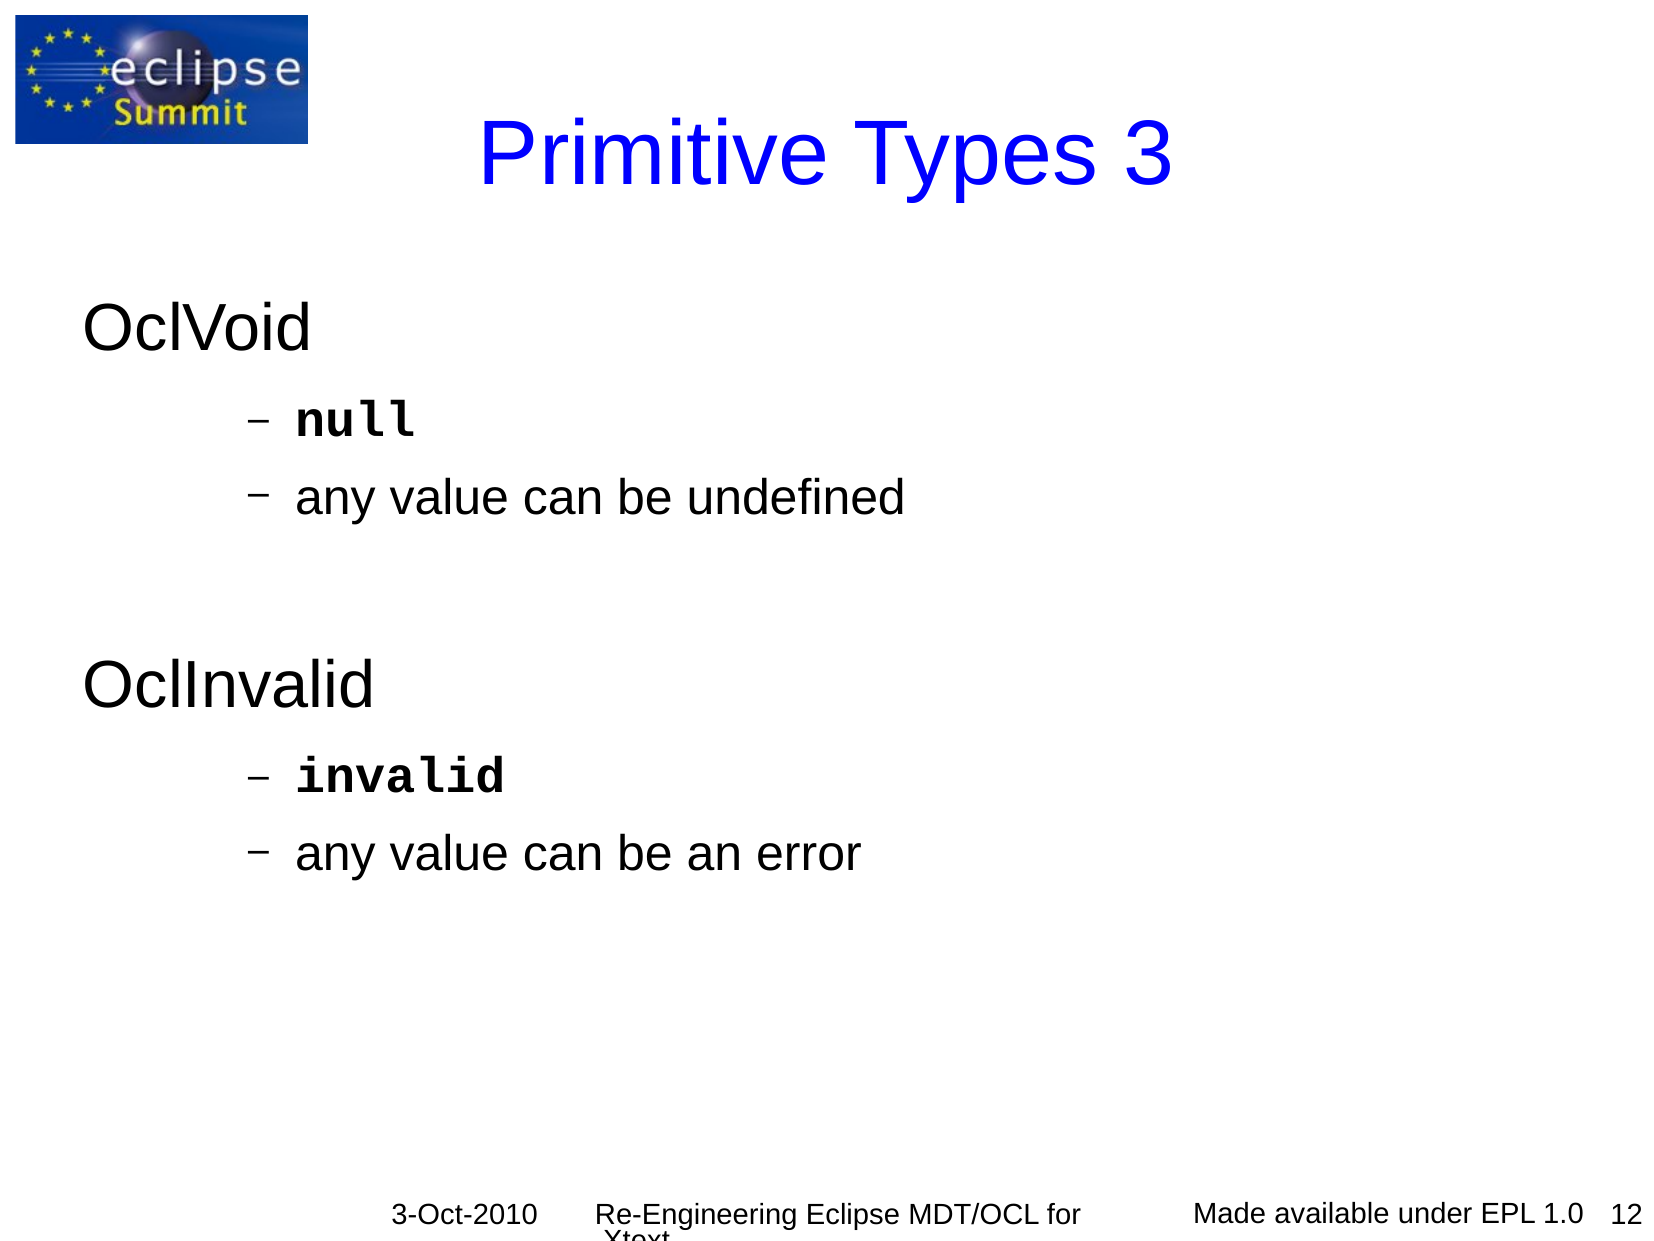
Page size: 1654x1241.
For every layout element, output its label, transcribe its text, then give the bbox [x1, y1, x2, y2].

picture [15, 15, 308, 144]
title Primitive Types 3 [82, 56, 1571, 250]
list OclVoid null any value can be undefined OclInvalid invalid any value can be an error [82, 290, 1571, 1094]
